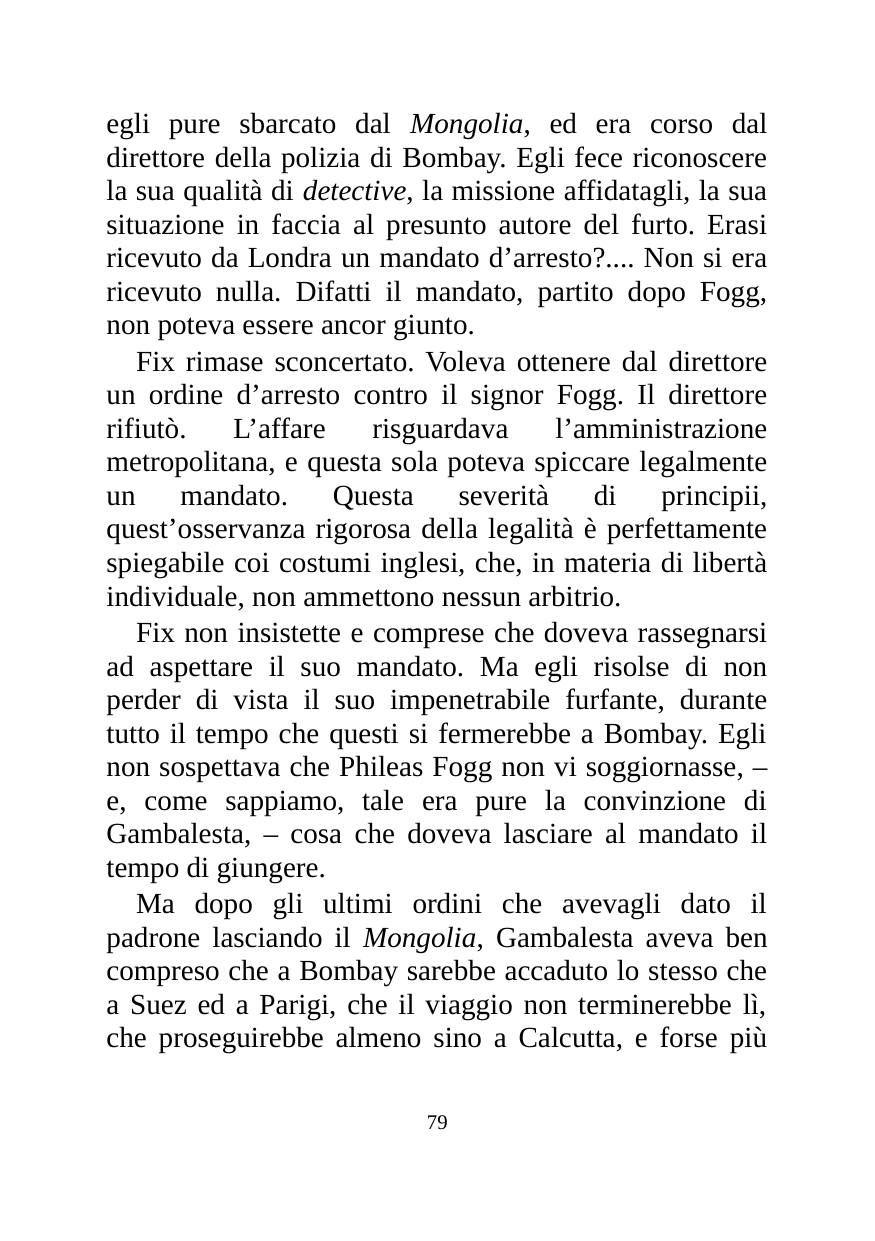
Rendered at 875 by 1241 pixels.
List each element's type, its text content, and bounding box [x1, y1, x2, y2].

text Ma dopo gli ultimi ordini che avevagli dato il padrone lasciando il Mongolia, Gambalesta aveva ben compreso che a Bombay sarebbe accaduto lo stesso che a Suez ed a Parigi, che il viaggio non terminerebbe lì, che proseguirebbe almeno sino a Calcutta, e forse più [106, 886, 768, 1054]
text egli pure sbarcato dal Mongolia, ed era corso dal direttore della polizia di Bombay. Egli fece riconoscere la sua qualità di detective, la missione affidatagli, la sua situazione in faccia al presunto autore del furto. Erasi ricevuto da Londra un mandato d’arresto?.... Non si era ricevuto nulla. Difatti il mandato, partito dopo Fogg, non poteva essere ancor giunto. [106, 106, 768, 341]
text Fix non insistette e comprese che doveva rassegnarsi ad aspettare il suo mandato. Ma egli risolse di non perder di vista il suo impenetrabile furfante, durante tutto il tempo che questi si fermerebbe a Bombay. Egli non sospettava che Phileas Fogg non vi soggiornasse, – e, come sappiamo, tale era pure la convinzione di Gambalesta, – cosa che doveva lasciare al mandato il tempo di giungere. [106, 615, 768, 883]
text Fix rimase sconcertato. Voleva ottenere dal direttore un ordine d’arresto contro il signor Fogg. Il direttore rifiutò. L’affare risguardava l’amministrazione metropolitana, e questa sola poteva spiccare legalmente un mandato. Questa severità di principii, quest’osservanza rigorosa della legalità è perfettamente spiegabile coi costumi inglesi, che, in materia di libertà individuale, non ammettono nessun arbitrio. [106, 344, 768, 612]
